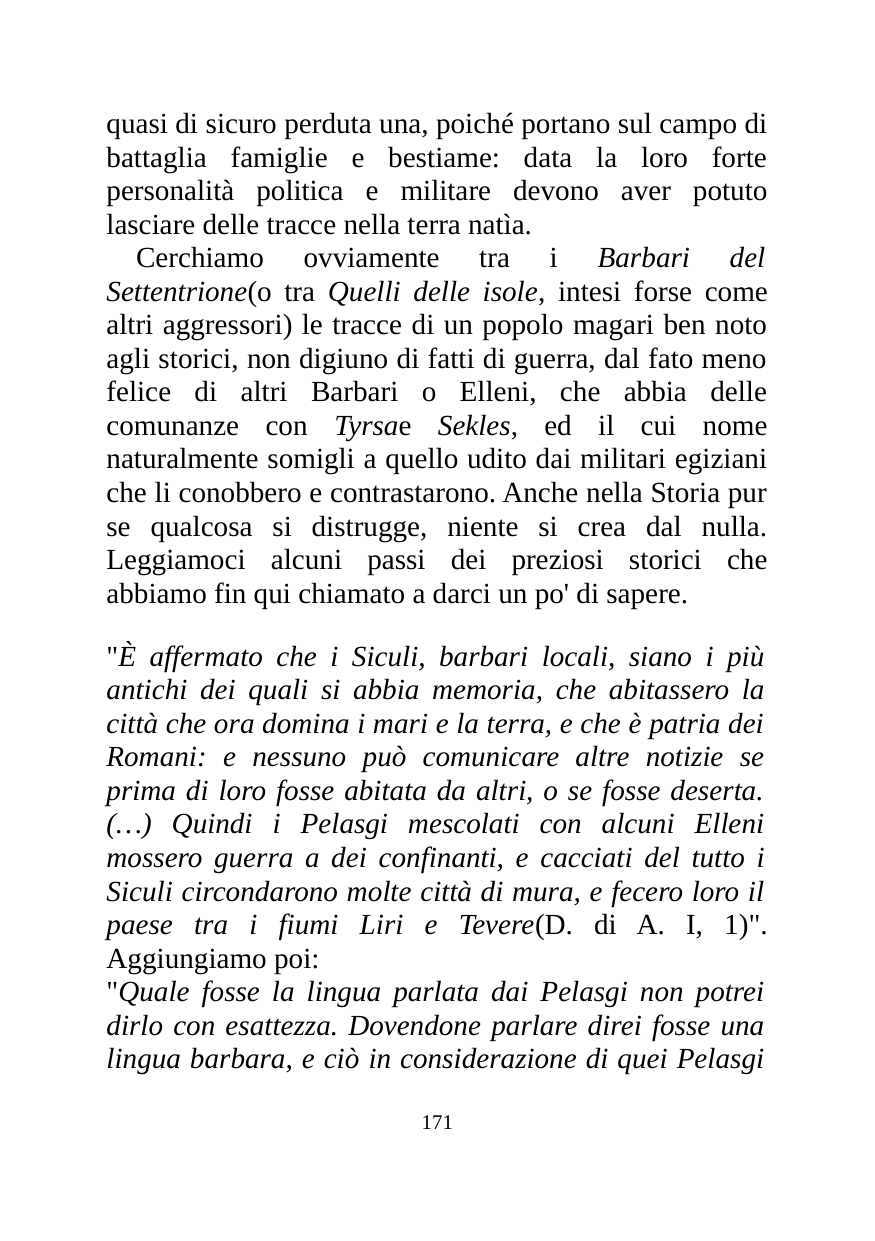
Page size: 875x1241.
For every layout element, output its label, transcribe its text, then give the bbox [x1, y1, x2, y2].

text "È affermato che i Siculi, barbari locali, siano i più antichi dei quali si abbia memoria, che abitassero la città che ora domina i mari e la terra, e che è patria dei Romani: e nessuno può comunicare altre notizie se prima di loro fosse abitata da altri, o se fosse deserta.(…) Quindi i Pelasgi mescolati con alcuni Elleni mossero guerra a dei confinanti, e cacciati del tutto i Siculi circondarono molte città di mura, e fecero loro il paese tra i fiumi Liri e Tevere(D. di A. I, 1)". Aggiungiamo poi: [106, 639, 768, 974]
text "Quale fosse la lingua parlata dai Pelasgi non potrei dirlo con esattezza. Dovendone parlare direi fosse una lingua barbara, e ciò in considerazione di quei Pelasgi [106, 974, 768, 1075]
text quasi di sicuro perduta una, poiché portano sul campo di battaglia famiglie e bestiame: data la loro forte personalità politica e militare devono aver potuto lasciare delle tracce nella terra natìa. [106, 106, 768, 240]
text Cerchiamo ovviamente tra i Barbari del Settentrione(o tra Quelli delle isole, intesi forse come altri aggressori) le tracce di un popolo magari ben noto agli storici, non digiuno di fatti di guerra, dal fato meno felice di altri Barbari o Elleni, che abbia delle comunanze con Tyrsae Sekles, ed il cui nome naturalmente somigli a quello udito dai militari egiziani che li conobbero e contrastarono. Anche nella Storia pur se qualcosa si distrugge, niente si crea dal nulla. Leggiamoci alcuni passi dei preziosi storici che abbiamo fin qui chiamato a darci un po' di sapere. [106, 240, 768, 609]
